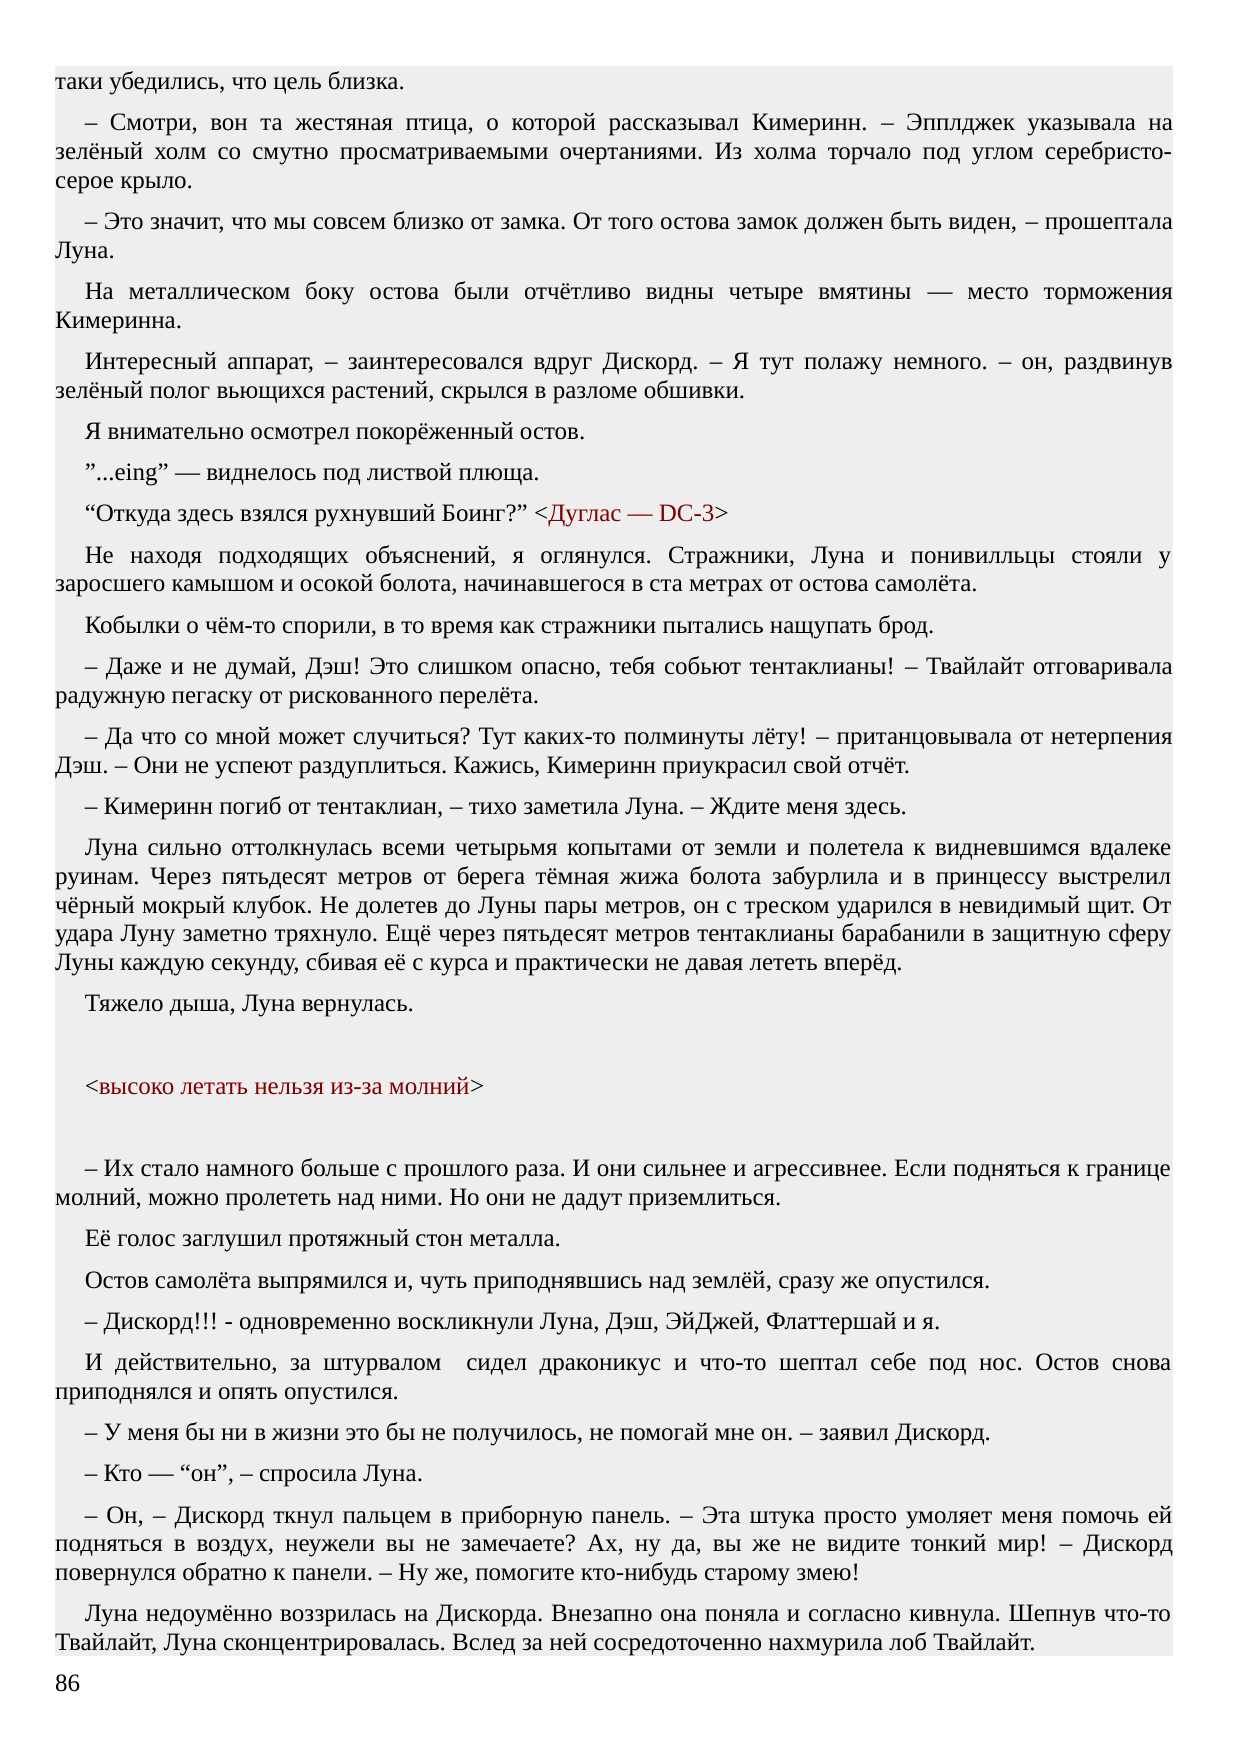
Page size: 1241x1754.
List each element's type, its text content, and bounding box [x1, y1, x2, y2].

text – Кто — “он”, – спросила Луна. [55, 1458, 1173, 1487]
text Остов самолёта выпрямился и, чуть приподнявшись над землёй, сразу же опустился. [55, 1265, 1173, 1293]
text Тяжело дыша, Луна вернулась. [55, 988, 1173, 1017]
text Луна недоумённо воззрилась на Дискорда. Внезапно она поняла и согласно кивнула. Шепнув что-то Твайлайт, Луна сконцентрировалась. Вслед за ней сосредоточенно нахмурила лоб Твайлайт. [55, 1598, 1173, 1656]
text “Откуда здесь взялся рухнувший Боинг?” <Дуглас — DC-3> [55, 498, 1173, 527]
text – Кимеринн погиб от тентаклиан, – тихо заметила Луна. – Ждите меня здесь. [55, 791, 1173, 820]
text – Их стало намного больше с прошлого раза. И они сильнее и агрессивнее. Если подняться к границе молний, можно пролететь над ними. Но они не дадут приземлиться. [55, 1153, 1173, 1211]
text – У меня бы ни в жизни это бы не получилось, не помогай мне он. – заявил Дискорд. [55, 1417, 1173, 1446]
text <высоко летать нельзя из-за молний> [55, 1071, 1173, 1100]
text Интересный аппарат, – заинтересовался вдруг Дискорд. – Я тут полажу немного. – он, раздвинув зелёный полог вьющихся растений, скрылся в разломе обшивки. [55, 346, 1173, 403]
text – Да что со мной может случиться? Тут каких-то полминуты лёту! – пританцовывала от нетерпения Дэш. – Они не успеют раздуплиться. Кажись, Кимеринн приукрасил свой отчёт. [55, 721, 1173, 778]
text таки убедились, что цель близка. [55, 66, 1173, 95]
text ”...eing” — виднелось под листвой плюща. [55, 457, 1173, 486]
text – Дискорд!!! - одновременно воскликнули Луна, Дэш, ЭйДжей, Флаттершай и я. [55, 1306, 1173, 1335]
text – Даже и не думай, Дэш! Это слишком опасно, тебя собьют тентаклианы! – Твайлайт отговаривала радужную пегаску от рискованного перелёта. [55, 651, 1173, 708]
text Кобылки о чём-то спорили, в то время как стражники пытались нащупать брод. [55, 610, 1173, 638]
text – Смотри, вон та жестяная птица, о которой рассказывал Кимеринн. – Эпплджек указывала на зелёный холм со смутно просматриваемыми очертаниями. Из холма торчало под углом серебристо-серое крыло. [55, 107, 1173, 193]
text На металлическом боку остова были отчётливо видны четыре вмятины — место торможения Кимеринна. [55, 276, 1173, 333]
text Её голос заглушил протяжный стон металла. [55, 1223, 1173, 1252]
text – Это значит, что мы совсем близко от замка. От того остова замок должен быть виден, – прошептала Луна. [55, 206, 1173, 263]
text – Он, – Дискорд ткнул пальцем в приборную панель. – Эта штука просто умоляет меня помочь ей подняться в воздух, неужели вы не замечаете? Ах, ну да, вы же не видите тонкий мир! – Дискорд повернулся обратно к панели. – Ну же, помогите кто-нибудь старому змею! [55, 1500, 1173, 1586]
text И действительно, за штурвалом сидел драконикус и что-то шептал себе под нос. Остов снова приподнялся и опять опустился. [55, 1347, 1173, 1405]
text Не находя подходящих объяснений, я оглянулся. Стражники, Луна и понивилльцы стояли у заросшего камышом и осокой болота, начинавшегося в ста метрах от остова самолёта. [55, 540, 1173, 597]
text Луна сильно оттолкнулась всеми четырьмя копытами от земли и полетела к видневшимся вдалеке руинам. Через пятьдесят метров от берега тёмная жижа болота забурлила и в принцессу выстрелил чёрный мокрый клубок. Не долетев до Луны пары метров, он с треском ударился в невидимый щит. От удара Луну заметно тряхнуло. Ещё через пятьдесят метров тентаклианы барабанили в защитную сферу Луны каждую секунду, сбивая её с курса и практически не давая лететь вперёд. [55, 832, 1173, 976]
text Я внимательно осмотрел покорёженный остов. [55, 416, 1173, 445]
